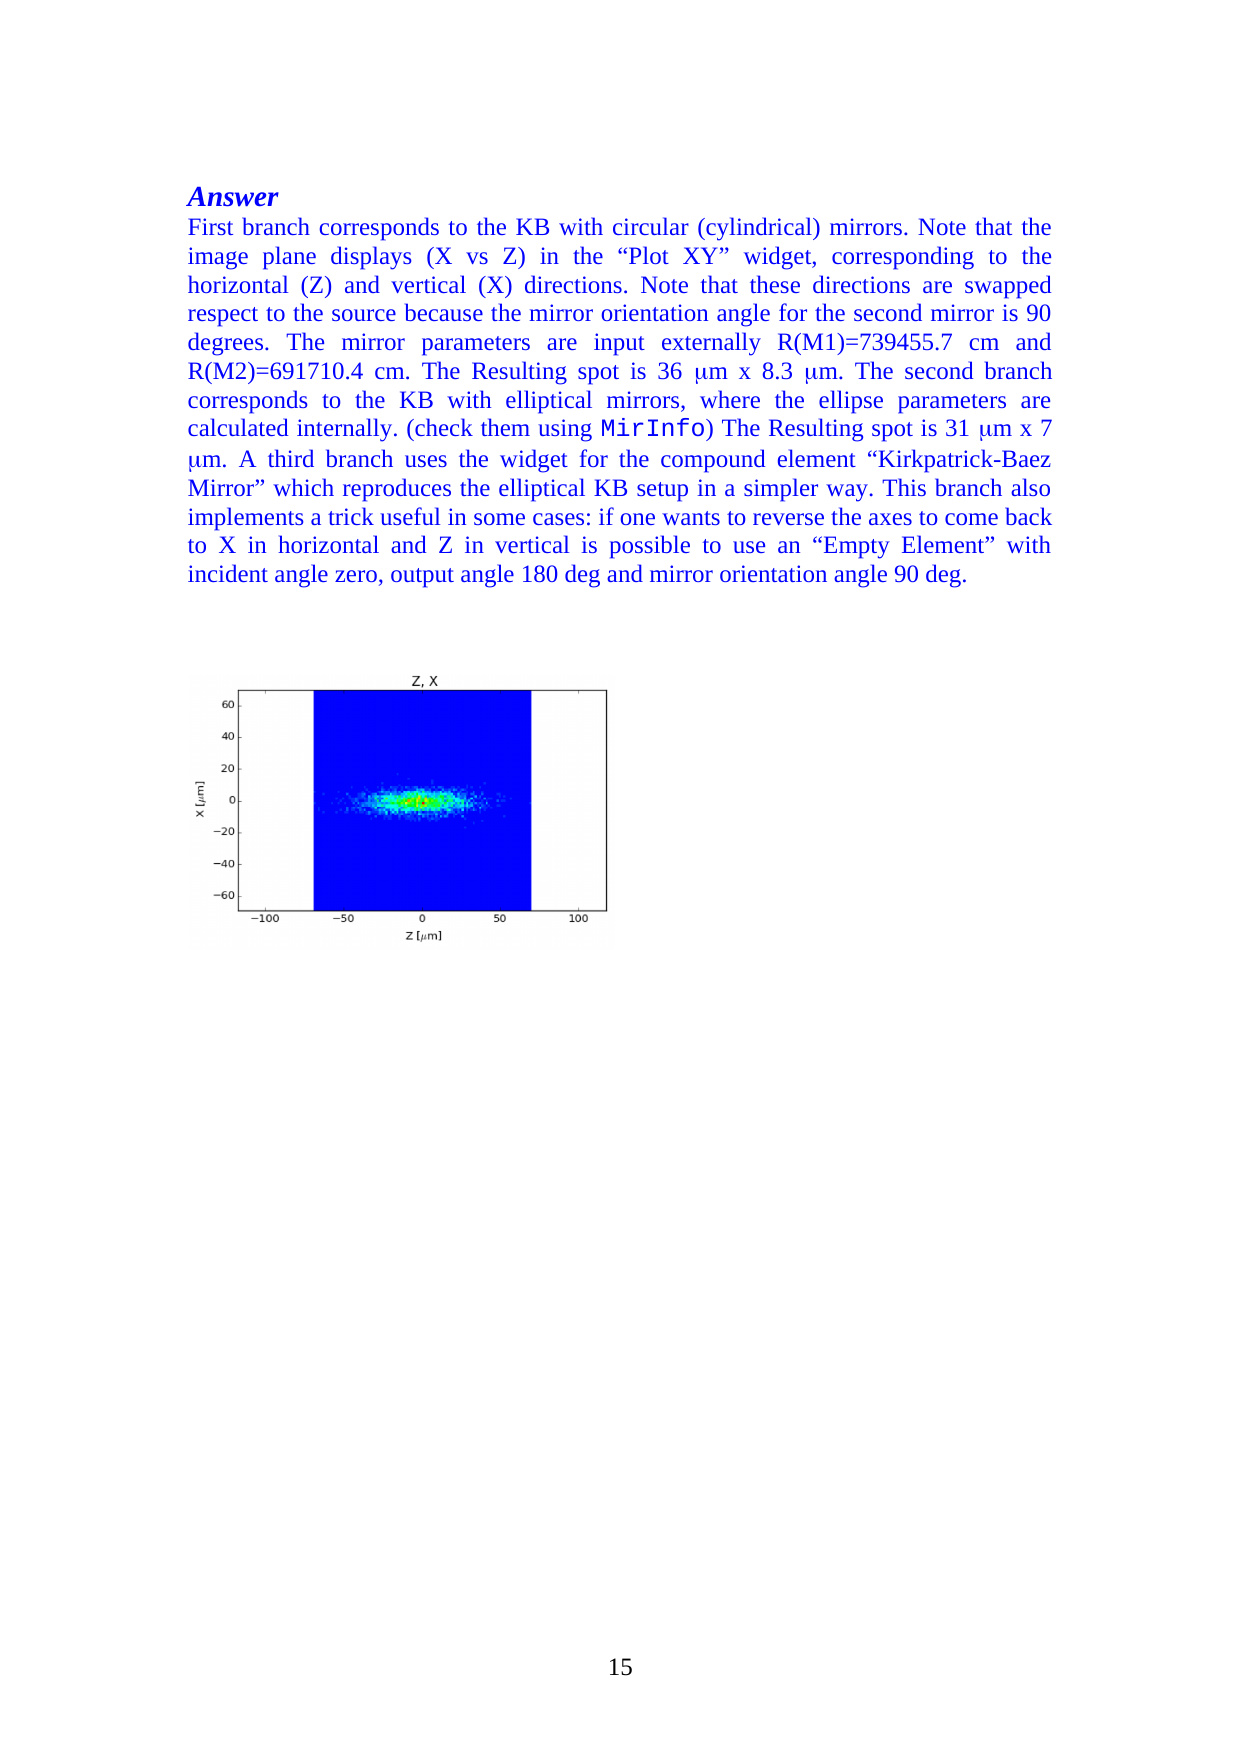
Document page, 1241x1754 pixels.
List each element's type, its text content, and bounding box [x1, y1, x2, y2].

text First branch corresponds to the KB with circular (cylindrical) mirrors. Note that the image plane displays (X vs Z) in the “Plot XY” widget, corresponding to the horizontal (Z) and vertical (X) directions. Note that these directions are swapped respect to the source because the mirror orientation angle for the second mirror is 90 degrees. The mirror parameters are input externally R(M1)=739455.7 cm and R(M2)=691710.4 cm. The Resulting spot is 36 mm x 8.3 mm. The second branch corresponds to the KB with elliptical mirrors, where the ellipse parameters are calculated internally. (check them using MirInfo) The Resulting spot is 31 mm x 7 mm. A third branch uses the widget for the compound element “Kirkpatrick-Baez Mirror” which reproduces the elliptical KB setup in a simpler way. This branch also implements a trick useful in some cases: if one wants to reverse the axes to come back to X in horizontal and Z in vertical is possible to use an “Empty Element” with incident angle zero, output angle 180 deg and mirror orientation angle 90 deg. [187, 212, 1053, 588]
text Answer [187, 179, 1053, 212]
picture [187, 674, 615, 950]
